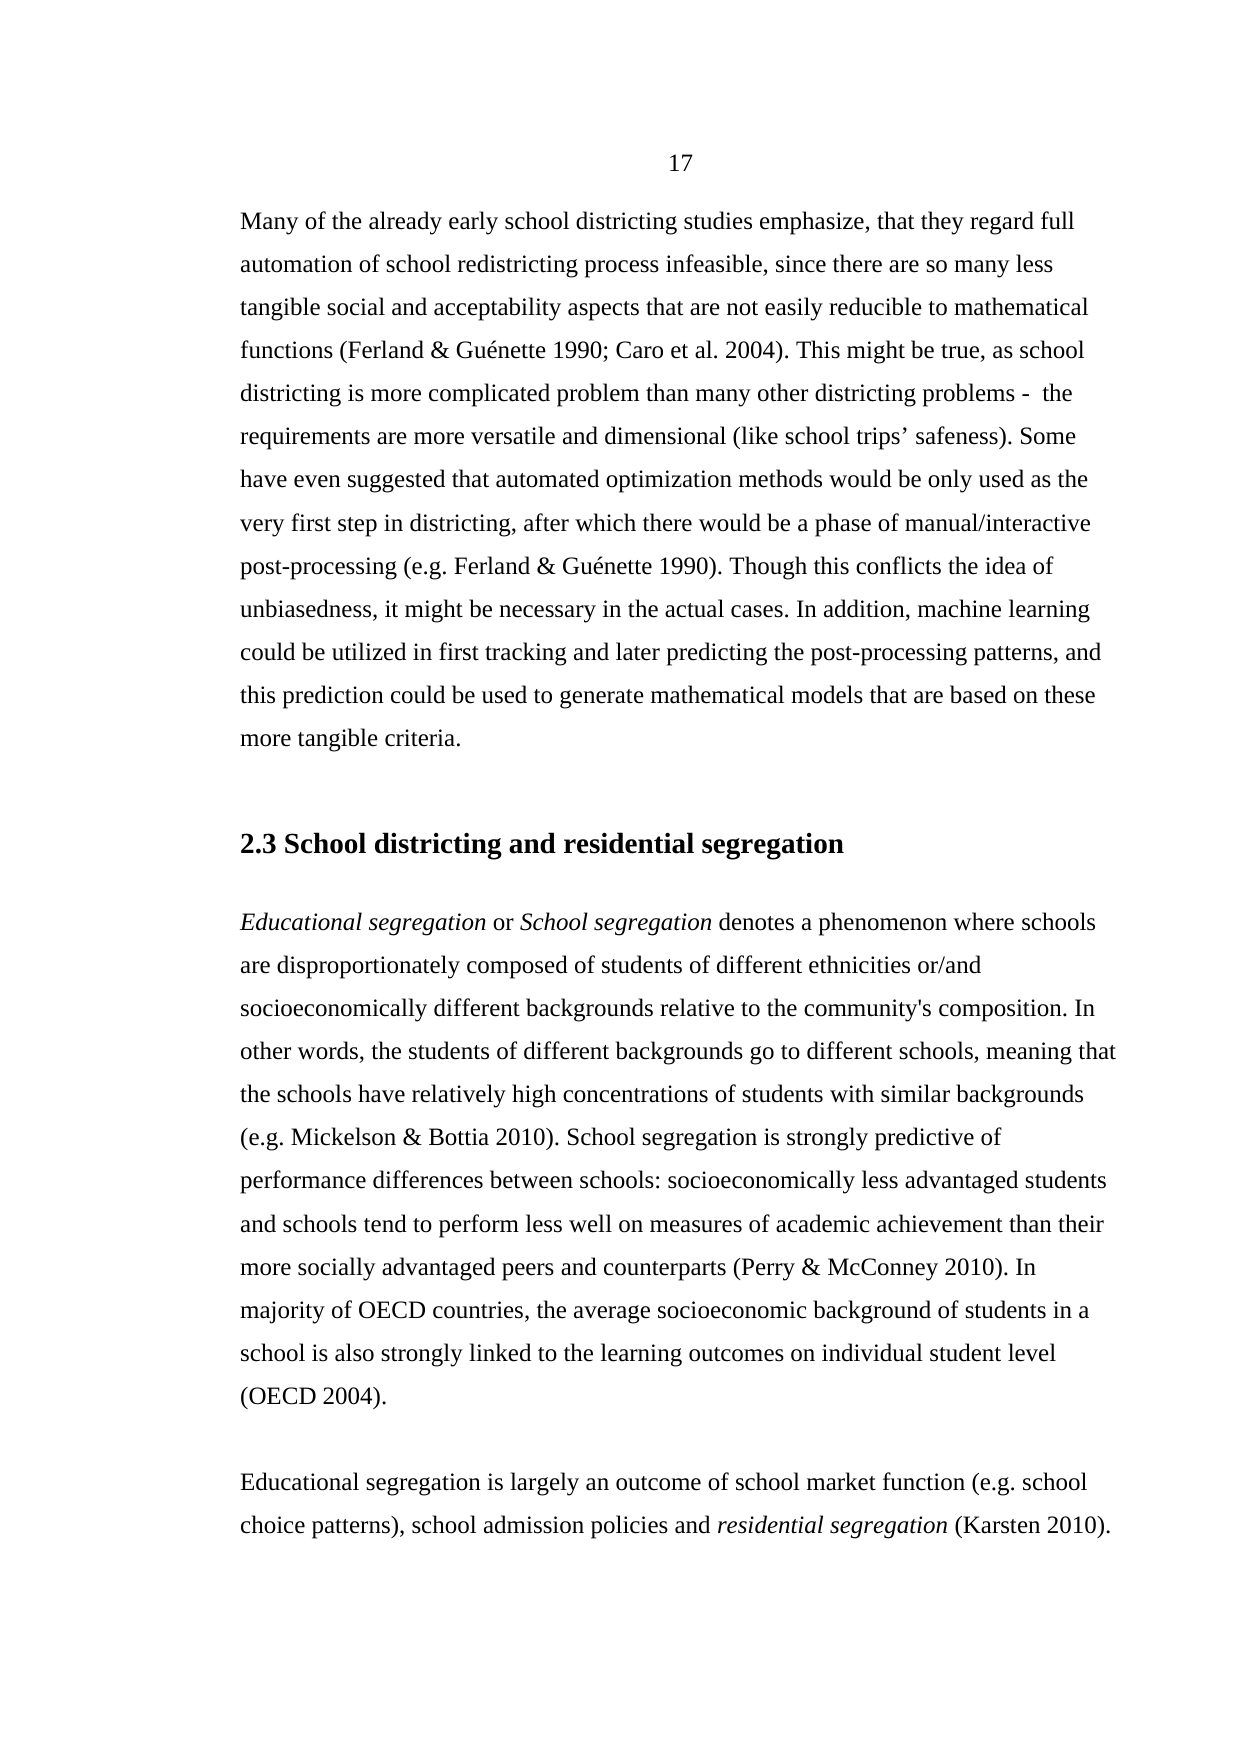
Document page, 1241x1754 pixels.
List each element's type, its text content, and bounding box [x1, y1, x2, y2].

subtitle 2.3 School districting and residential segregation [240, 826, 1121, 860]
text Educational segregation is largely an outcome of school market function (e.g. school choice patterns), school admission policies and residential segregation (Karsten 2010). [240, 1467, 1121, 1539]
text Many of the already early school districting studies emphasize, that they regard full automation of school redistricting process infeasible, since there are so many less tangible social and acceptability aspects that are not easily reducible to mathematical functions (Ferland & Guénette 1990; Caro et al. 2004). This might be true, as school districting is more complicated problem than many other districting problems - the requirements are more versatile and dimensional (like school trips’ safeness). Some have even suggested that automated optimization methods would be only used as the very first step in districting, after which there would be a phase of manual/interactive post-processing (e.g. Ferland & Guénette 1990). Though this conflicts the idea of unbiasedness, it might be necessary in the actual cases. In addition, machine learning could be utilized in first tracking and later predicting the post-processing patterns, and this prediction could be used to generate mathematical models that are based on these more tangible criteria. [240, 206, 1121, 752]
text Educational segregation or School segregation denotes a phenomenon where schools are disproportionately composed of students of different ethnicities or/and socioeconomically different backgrounds relative to the community's composition. In other words, the students of different backgrounds go to different schools, meaning that the schools have relatively high concentrations of students with similar backgrounds (e.g. Mickelson & Bottia 2010). School segregation is strongly predictive of performance differences between schools: socioeconomically less advantaged students and schools tend to perform less well on measures of academic achievement than their more socially advantaged peers and counterparts (Perry & McConney 2010). In majority of OECD countries, the average socioeconomic background of students in a school is also strongly linked to the learning outcomes on individual student level (OECD 2004). [240, 907, 1121, 1410]
